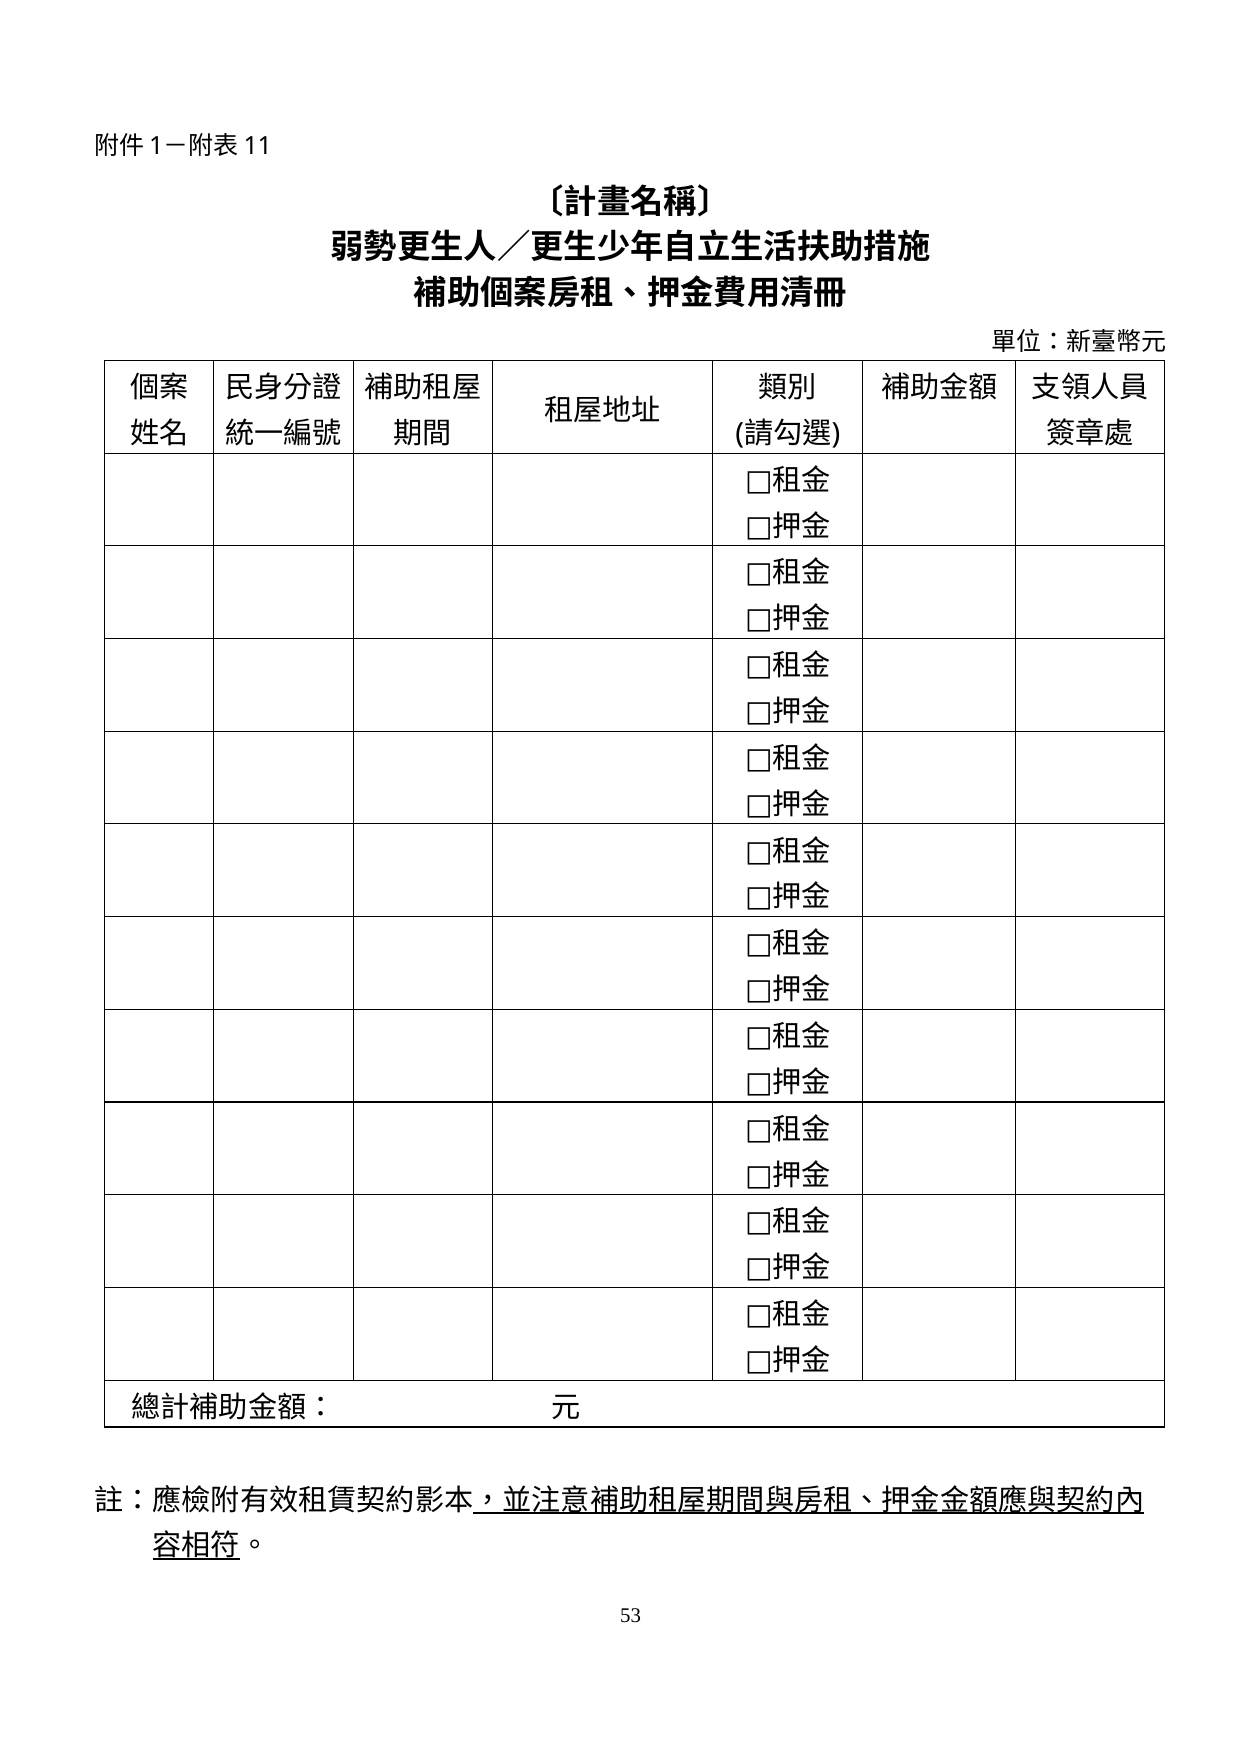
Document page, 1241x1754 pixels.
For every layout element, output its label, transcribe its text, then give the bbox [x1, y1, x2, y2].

table_cell [863, 732, 1015, 823]
table_cell [214, 732, 353, 823]
table_cell [354, 454, 492, 545]
table_cell [105, 1103, 213, 1194]
table_cell [863, 1103, 1015, 1194]
table_cell [1016, 732, 1164, 823]
table_cell [493, 1103, 712, 1194]
table_cell 總計補助金額： 元 [105, 1381, 1164, 1426]
table_cell □租金 □押金 [713, 639, 862, 731]
table_cell [863, 1010, 1015, 1101]
table_cell [105, 1010, 213, 1101]
table_cell [105, 1195, 213, 1287]
table_cell [105, 1288, 213, 1379]
table_cell □租金 □押金 [713, 1195, 862, 1287]
table_header 類別 (請勾選) [713, 361, 862, 452]
table_cell [493, 454, 712, 545]
table_cell [493, 732, 712, 823]
table_header 補助金額 [863, 361, 1015, 452]
table_cell [214, 546, 353, 638]
table_header 租屋地址 [493, 361, 712, 452]
table_cell [863, 1288, 1015, 1379]
table_cell [354, 1010, 492, 1101]
table_cell [863, 824, 1015, 916]
table_cell □租金 □押金 [713, 1010, 862, 1101]
table_cell [105, 639, 213, 731]
table_header 支領人員簽章處 [1016, 361, 1164, 452]
table_cell [493, 1010, 712, 1101]
table_cell [214, 1288, 353, 1379]
table_cell [105, 546, 213, 638]
table_cell □租金 □押金 [713, 1288, 862, 1379]
table_cell [863, 1195, 1015, 1287]
table_cell [1016, 1103, 1164, 1194]
text 附件1－附表11 [94, 118, 1167, 164]
table_cell [214, 824, 353, 916]
table_cell □租金 □押金 [713, 824, 862, 916]
table_cell [1016, 1288, 1164, 1379]
table_cell [493, 1195, 712, 1287]
table_cell [1016, 1010, 1164, 1101]
text 弱勢更生人／更生少年自立生活扶助措施 [94, 222, 1167, 268]
text 〔計畫名稱〕 [94, 176, 1167, 222]
table_cell [354, 917, 492, 1009]
table_cell [214, 454, 353, 545]
text 單位：新臺幣元 [94, 314, 1167, 360]
table_cell [214, 1010, 353, 1101]
table_cell [493, 917, 712, 1009]
table_header 個案 姓名 [105, 361, 213, 452]
table_cell [1016, 917, 1164, 1009]
table_header 補助租屋期間 [354, 361, 492, 452]
table_cell [105, 732, 213, 823]
table_cell [493, 1288, 712, 1379]
table_cell [354, 546, 492, 638]
text 註：應檢附有效租賃契約影本，並注意補助租屋期間與房租、押金金額應與契約內容相符。 [94, 1473, 1167, 1565]
table_header 民身分證統一編號 [214, 361, 353, 452]
table_cell [863, 454, 1015, 545]
table_cell □租金 □押金 [713, 546, 862, 638]
table_cell □租金 □押金 [713, 1103, 862, 1194]
table_cell [354, 639, 492, 731]
table_cell [214, 917, 353, 1009]
table_cell [214, 1103, 353, 1194]
text 補助個案房租、押金費用清冊 [94, 268, 1167, 314]
table_cell [1016, 639, 1164, 731]
table_cell [1016, 824, 1164, 916]
table_cell [1016, 454, 1164, 545]
table_cell [1016, 1195, 1164, 1287]
table_cell □租金 □押金 [713, 454, 862, 545]
table_cell [105, 824, 213, 916]
table_cell [214, 639, 353, 731]
table_cell [493, 639, 712, 731]
table_cell [354, 824, 492, 916]
table_cell [493, 824, 712, 916]
table_cell [354, 1195, 492, 1287]
table_cell [863, 917, 1015, 1009]
table_cell [863, 546, 1015, 638]
table_cell [354, 732, 492, 823]
table_cell [214, 1195, 353, 1287]
table_cell [354, 1288, 492, 1379]
table_cell [863, 639, 1015, 731]
table_cell [105, 454, 213, 545]
table_cell □租金 □押金 [713, 732, 862, 823]
table_cell [354, 1103, 492, 1194]
table_cell [105, 917, 213, 1009]
table_cell [493, 546, 712, 638]
table_cell [1016, 546, 1164, 638]
table_cell □租金 □押金 [713, 917, 862, 1009]
